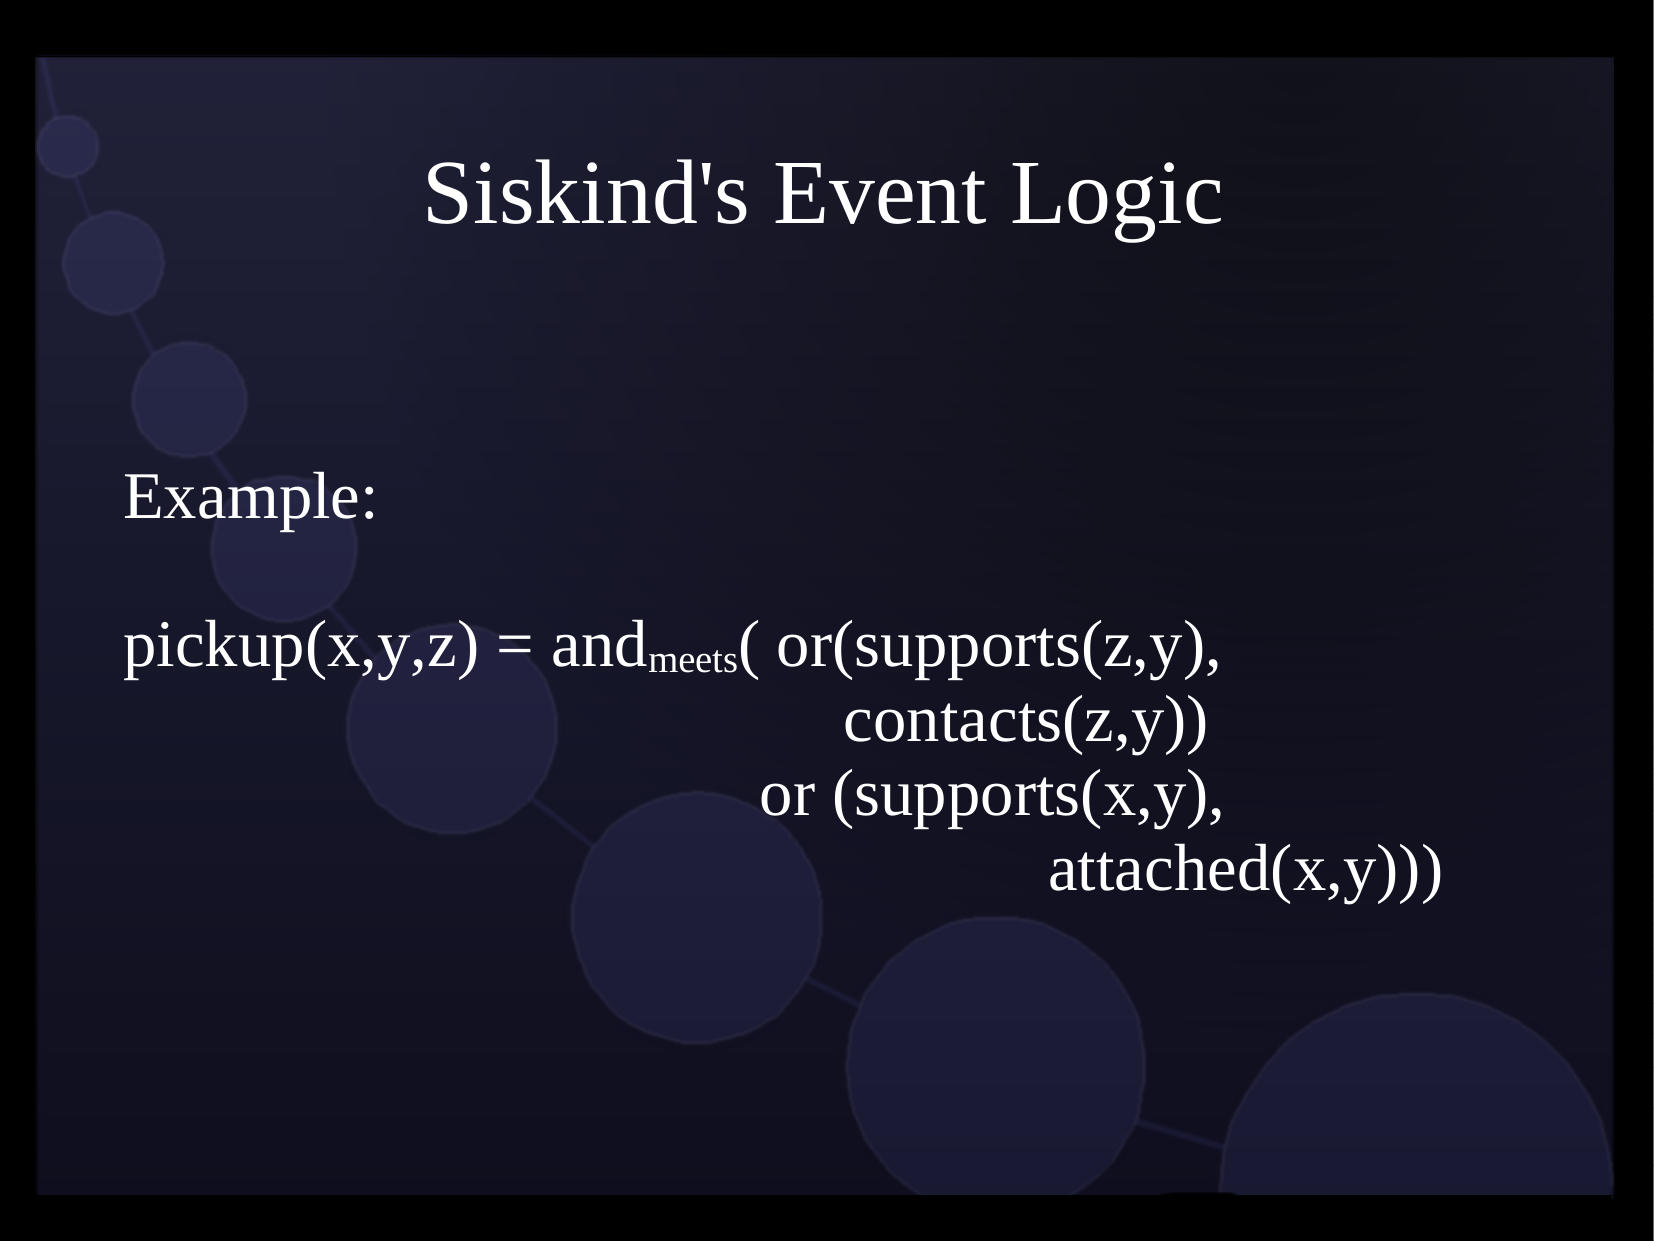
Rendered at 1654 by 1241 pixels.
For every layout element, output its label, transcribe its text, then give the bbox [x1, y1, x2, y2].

picture [0, 0, 1654, 1241]
title Siskind's Event Logic [118, 88, 1531, 296]
subtitle Example: pickup(x,y,z) = andmeets( or(supports(z,y), contacts(z,y)) or (supports(x,y), attached(x,y))) [123, 291, 1536, 1073]
